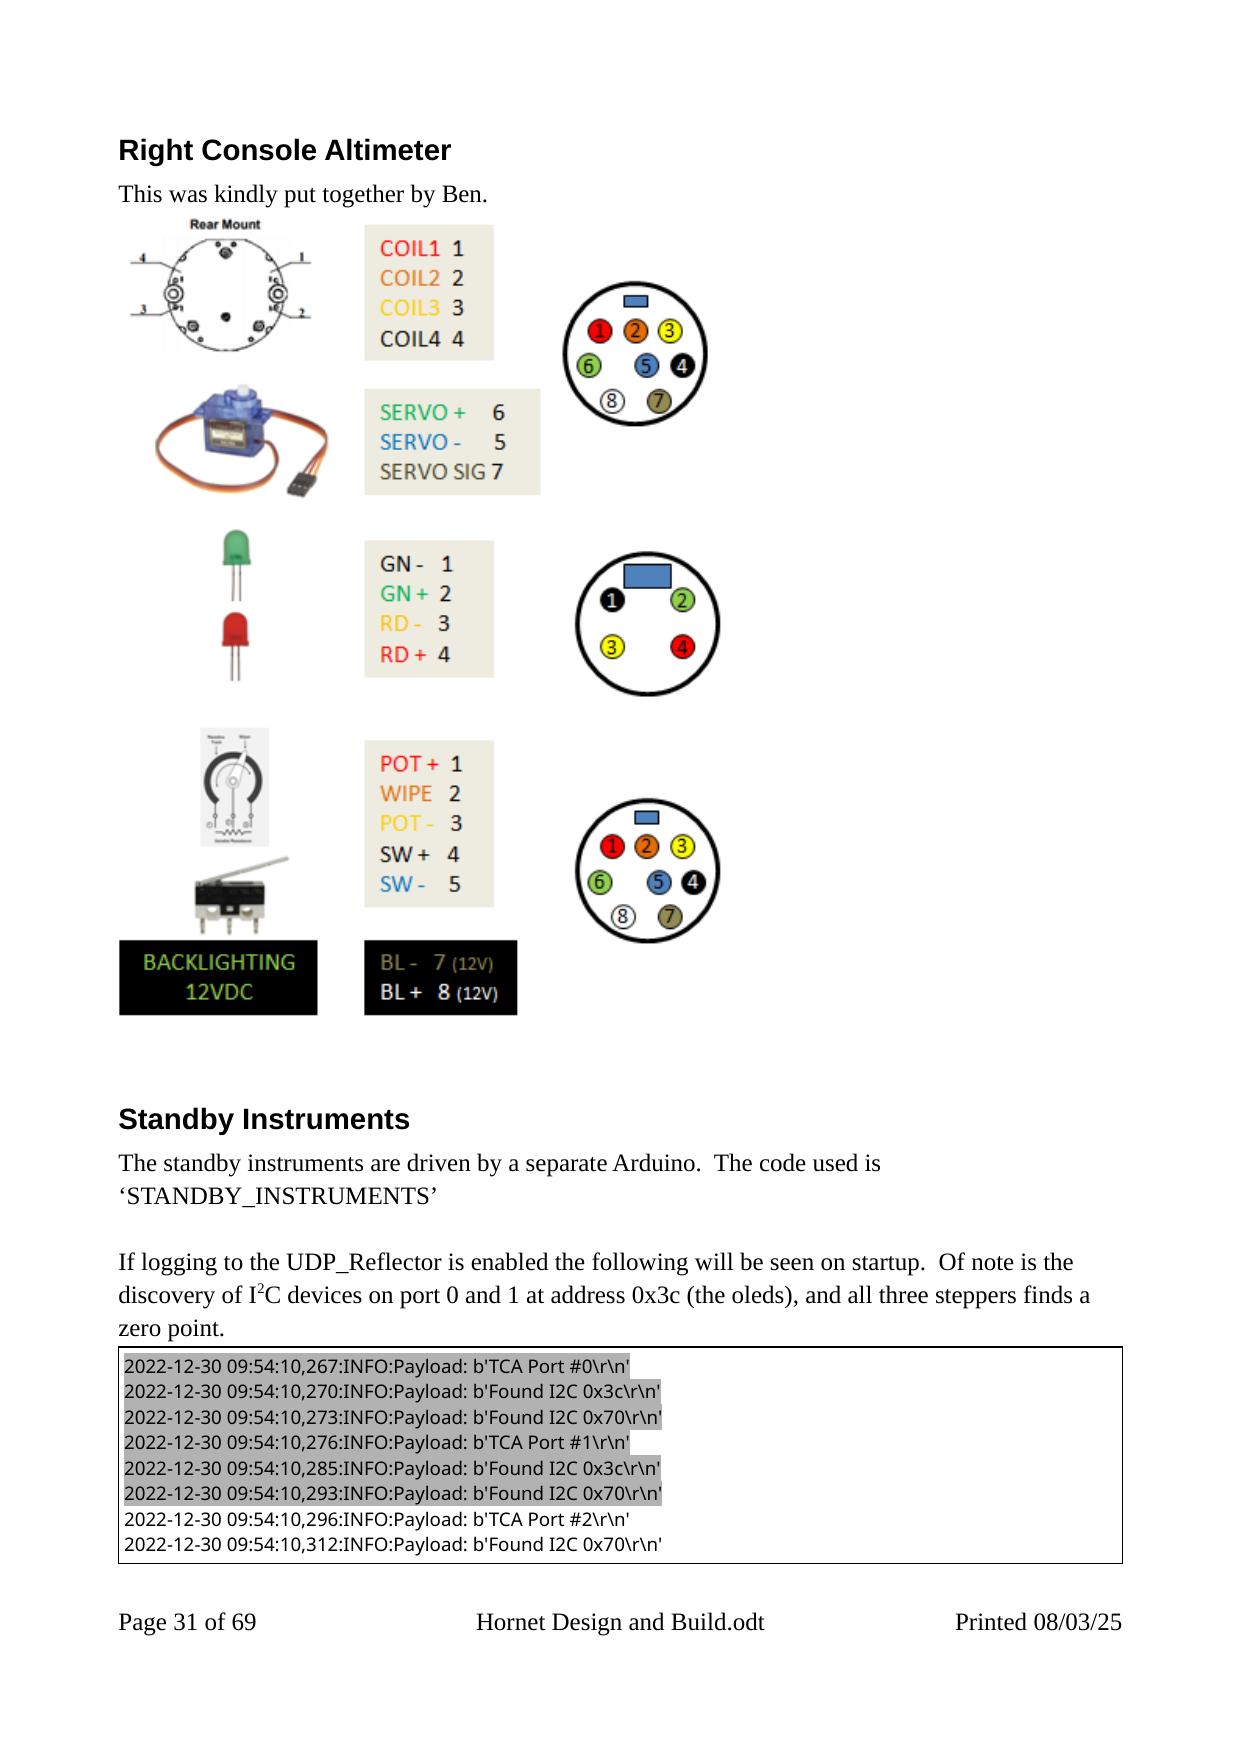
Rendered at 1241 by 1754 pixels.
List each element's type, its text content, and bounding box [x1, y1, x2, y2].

text The standby instruments are driven by a separate Arduino. The code used is ‘STANDBY_INSTRUMENTS’ [118, 1148, 1122, 1210]
subtitle Standby Instruments [118, 1102, 1122, 1136]
text This was kindly put together by Ben. [118, 179, 1122, 208]
table_header 2022-12-30 09:54:10,267:INFO:Payload: b'TCA Port #0\r\n' 2022-12-30 09:54:10,270:INFO:Payload: b'Found I2C 0x3c\r\n' 2022-12-30 09:54:10,273:INFO:Payload: b'Found I2C 0x70\r\n' 2022-12-30 09:54:10,276:INFO:Payload: b'TCA Port #1\r\n' 2022-12-30 09:54:10,285:INFO:Payload: b'Found I2C 0x3c\r\n' 2022-12-30 09:54:10,293:INFO:Payload: b'Found I2C 0x70\r\n' 2022-12-30 09:54:10,296:INFO:Payload: b'TCA Port #2\r\n' 2022-12-30 09:54:10,312:INFO:Payload: b'Found I2C 0x70\r\n' [119, 1348, 1122, 1563]
text If logging to the UDP_Reflector is enabled the following will be seen on startup. Of note is the discovery of I2C devices on port 0 and 1 at address 0x3c (the oleds), and all three steppers finds a zero point. [118, 1247, 1122, 1342]
picture [118, 212, 722, 1017]
subtitle Right Console Altimeter [118, 133, 1122, 166]
